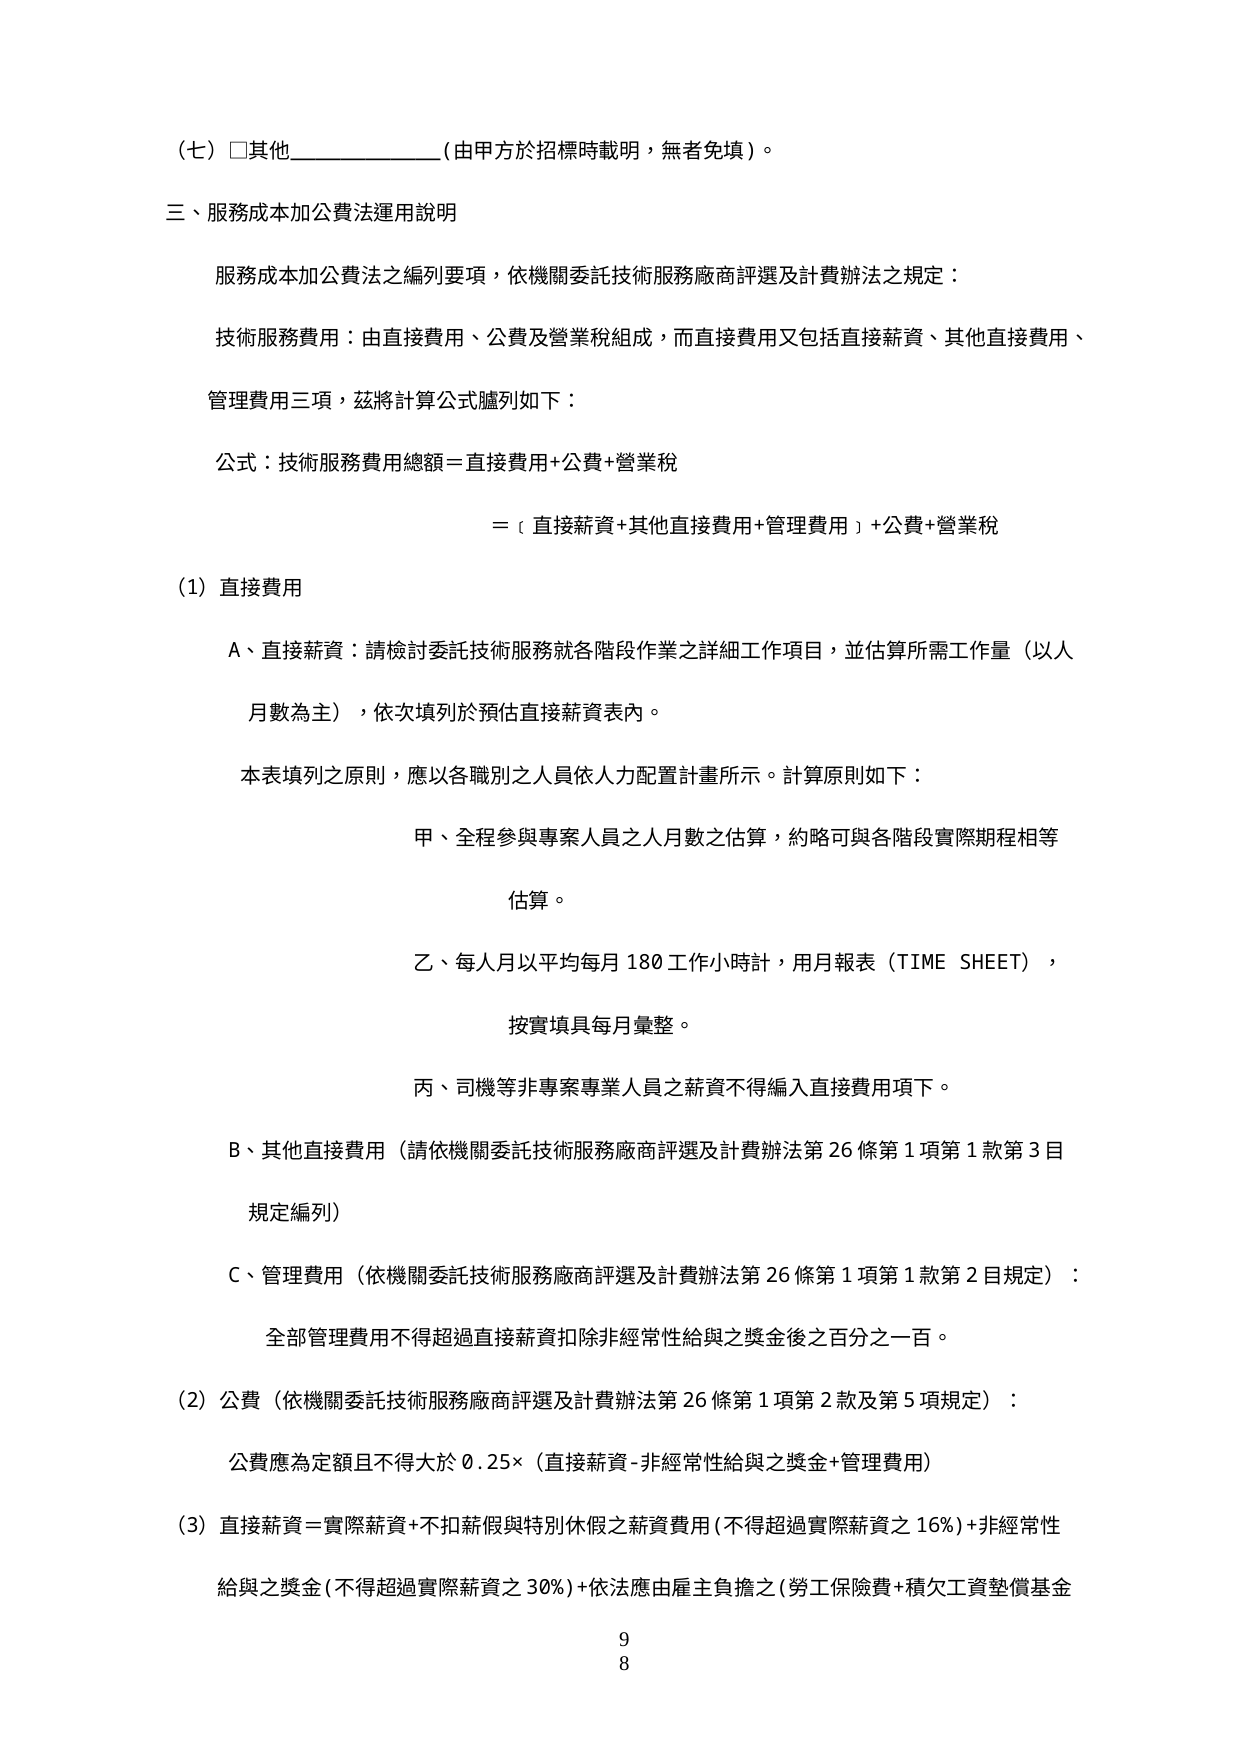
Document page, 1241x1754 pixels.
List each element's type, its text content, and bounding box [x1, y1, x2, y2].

list 全程參與專案人員之人月數之估算，約略可與各階段實際期程相等估算。 [413, 795, 1075, 920]
text B、其他直接費用（請依機關委託技術服務廠商評選及計費辦法第26條第1項第1款第3目規定編列） [165, 1108, 1075, 1233]
text 服務成本加公費法之編列要項，依機關委託技術服務廠商評選及計費辦法之規定： [165, 233, 1075, 295]
text （七）□其他____________(由甲方於招標時載明，無者免填)。 [165, 108, 1075, 170]
text A、直接薪資：請檢討委託技術服務就各階段作業之詳細工作項目，並估算所需工作量（以人月數為主），依次填列於預估直接薪資表內。 [165, 608, 1075, 733]
text 公式：技術服務費用總額＝直接費用+公費+營業稅 [165, 420, 1075, 483]
text （3）直接薪資＝實際薪資+不扣薪假與特別休假之薪資費用(不得超過實際薪資之16%)+非經常性給與之獎金(不得超過實際薪資之30%)+依法應由雇主負擔之(勞工保險費+積欠工資墊償基金 [165, 1483, 1075, 1608]
text （1）直接費用 [165, 545, 1075, 608]
text ＝﹝直接薪資+其他直接費用+管理費用﹞+公費+營業稅 [165, 483, 1075, 545]
text （2）公費（依機關委託技術服務廠商評選及計費辦法第26條第1項第2款及第5項規定）： [165, 1358, 1075, 1420]
text 全部管理費用不得超過直接薪資扣除非經常性給與之獎金後之百分之一百。 [165, 1295, 1075, 1358]
text 三、服務成本加公費法運用說明 [165, 170, 1075, 233]
text 公費應為定額且不得大於0.25×（直接薪資-非經常性給與之獎金+管理費用） [165, 1420, 1075, 1483]
text C、管理費用（依機關委託技術服務廠商評選及計費辦法第26條第1項第1款第2目規定）： [165, 1233, 1075, 1295]
list 司機等非專案專業人員之薪資不得編入直接費用項下。 [413, 1045, 1075, 1108]
list 每人月以平均每月180工作小時計，用月報表（TIME SHEET），按實填具每月彙整。 [413, 920, 1075, 1045]
text 技術服務費用：由直接費用、公費及營業稅組成，而直接費用又包括直接薪資、其他直接費用、管理費用三項，茲將計算公式臚列如下： [165, 295, 1075, 420]
text 本表填列之原則，應以各職別之人員依人力配置計畫所示。計算原則如下： [165, 733, 1075, 795]
